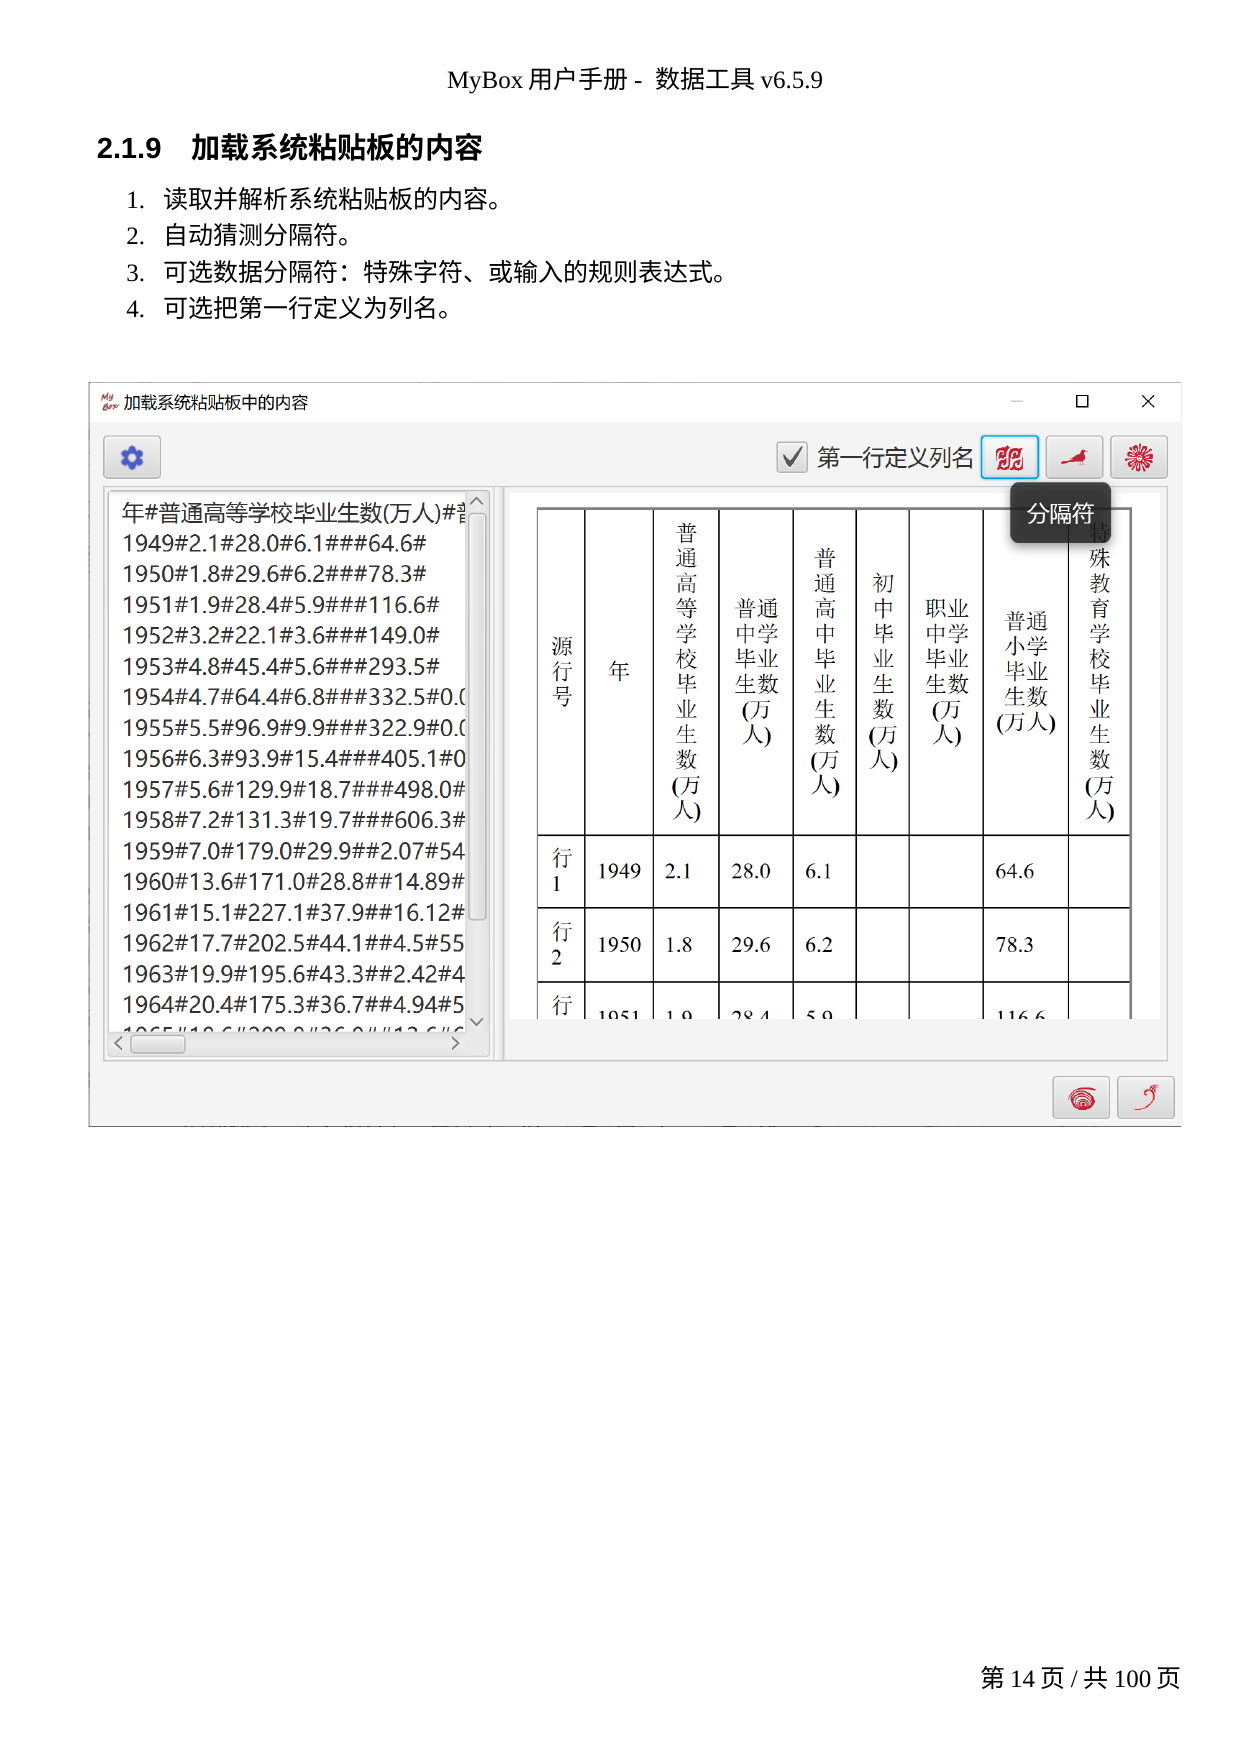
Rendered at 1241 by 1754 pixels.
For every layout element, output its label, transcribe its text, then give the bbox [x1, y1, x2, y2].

list 读取并解析系统粘贴板的内容。 [126, 179, 1181, 216]
list 自动猜测分隔符。 [126, 216, 1181, 252]
list 可选数据分隔符：特殊字符、或输入的规则表达式。 [126, 252, 1181, 288]
subtitle 加载系统粘贴板的内容 [88, 125, 1181, 167]
picture [88, 382, 1182, 1127]
list 可选把第一行定义为列名。 [126, 288, 1181, 324]
